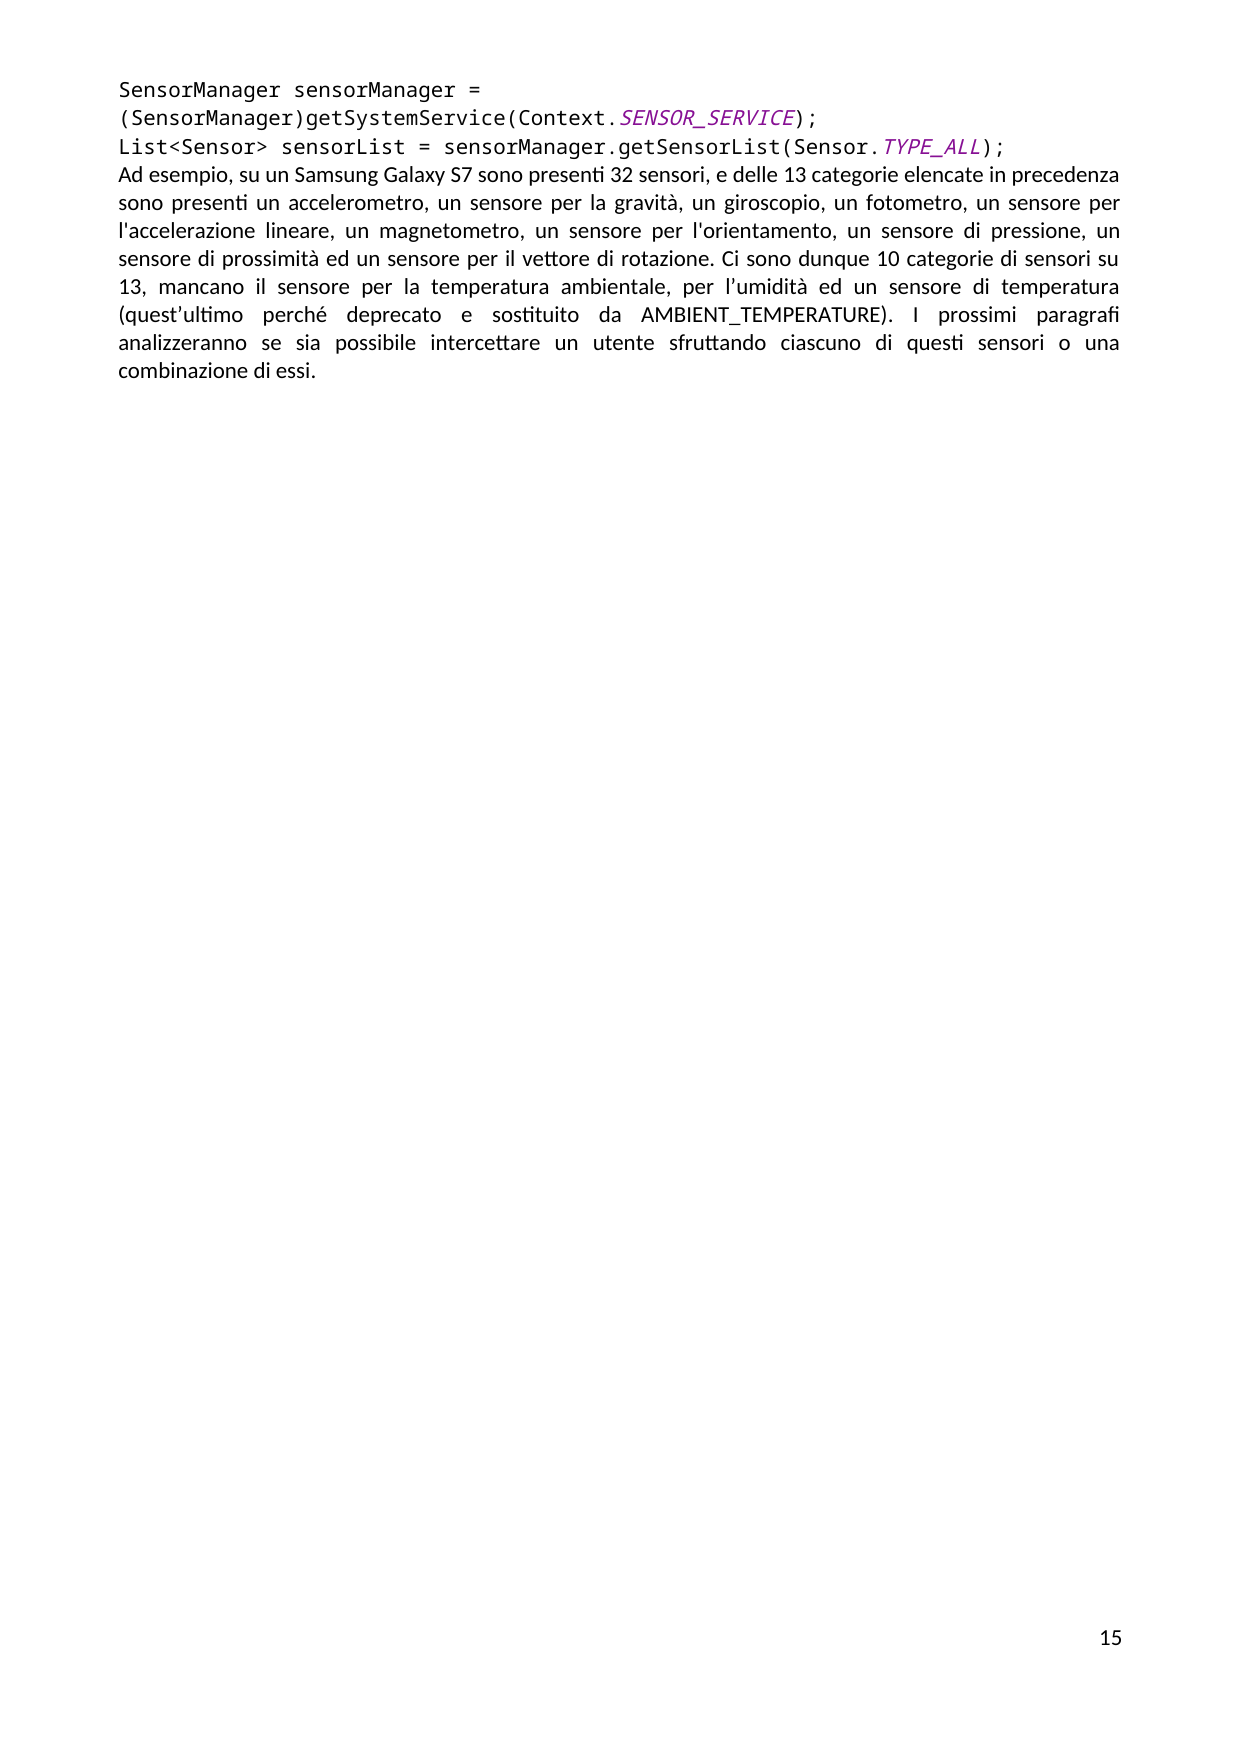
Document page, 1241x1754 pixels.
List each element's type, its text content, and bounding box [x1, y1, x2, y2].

text Ad esempio, su un Samsung Galaxy S7 sono presenti 32 sensori, e delle 13 categorie elencate in precedenza sono presenti un accelerometro, un sensore per la gravità, un giroscopio, un fotometro, un sensore per l'accelerazione lineare, un magnetometro, un sensore per l'orientamento, un sensore di pressione, un sensore di prossimità ed un sensore per il vettore di rotazione. Ci sono dunque 10 categorie di sensori su 13, mancano il sensore per la temperatura ambientale, per l’umidità ed un sensore di temperatura (quest’ultimo perché deprecato e sostituito da AMBIENT_TEMPERATURE). I prossimi paragrafi analizzeranno se sia possibile intercettare un utente sfruttando ciascuno di questi sensori o una combinazione di essi. [118, 160, 1122, 384]
text SensorManager sensorManager = (SensorManager)getSystemService(Context.SENSOR_SERVICE); List<Sensor> sensorList = sensorManager.getSensorList(Sensor.TYPE_ALL); [118, 75, 1122, 160]
